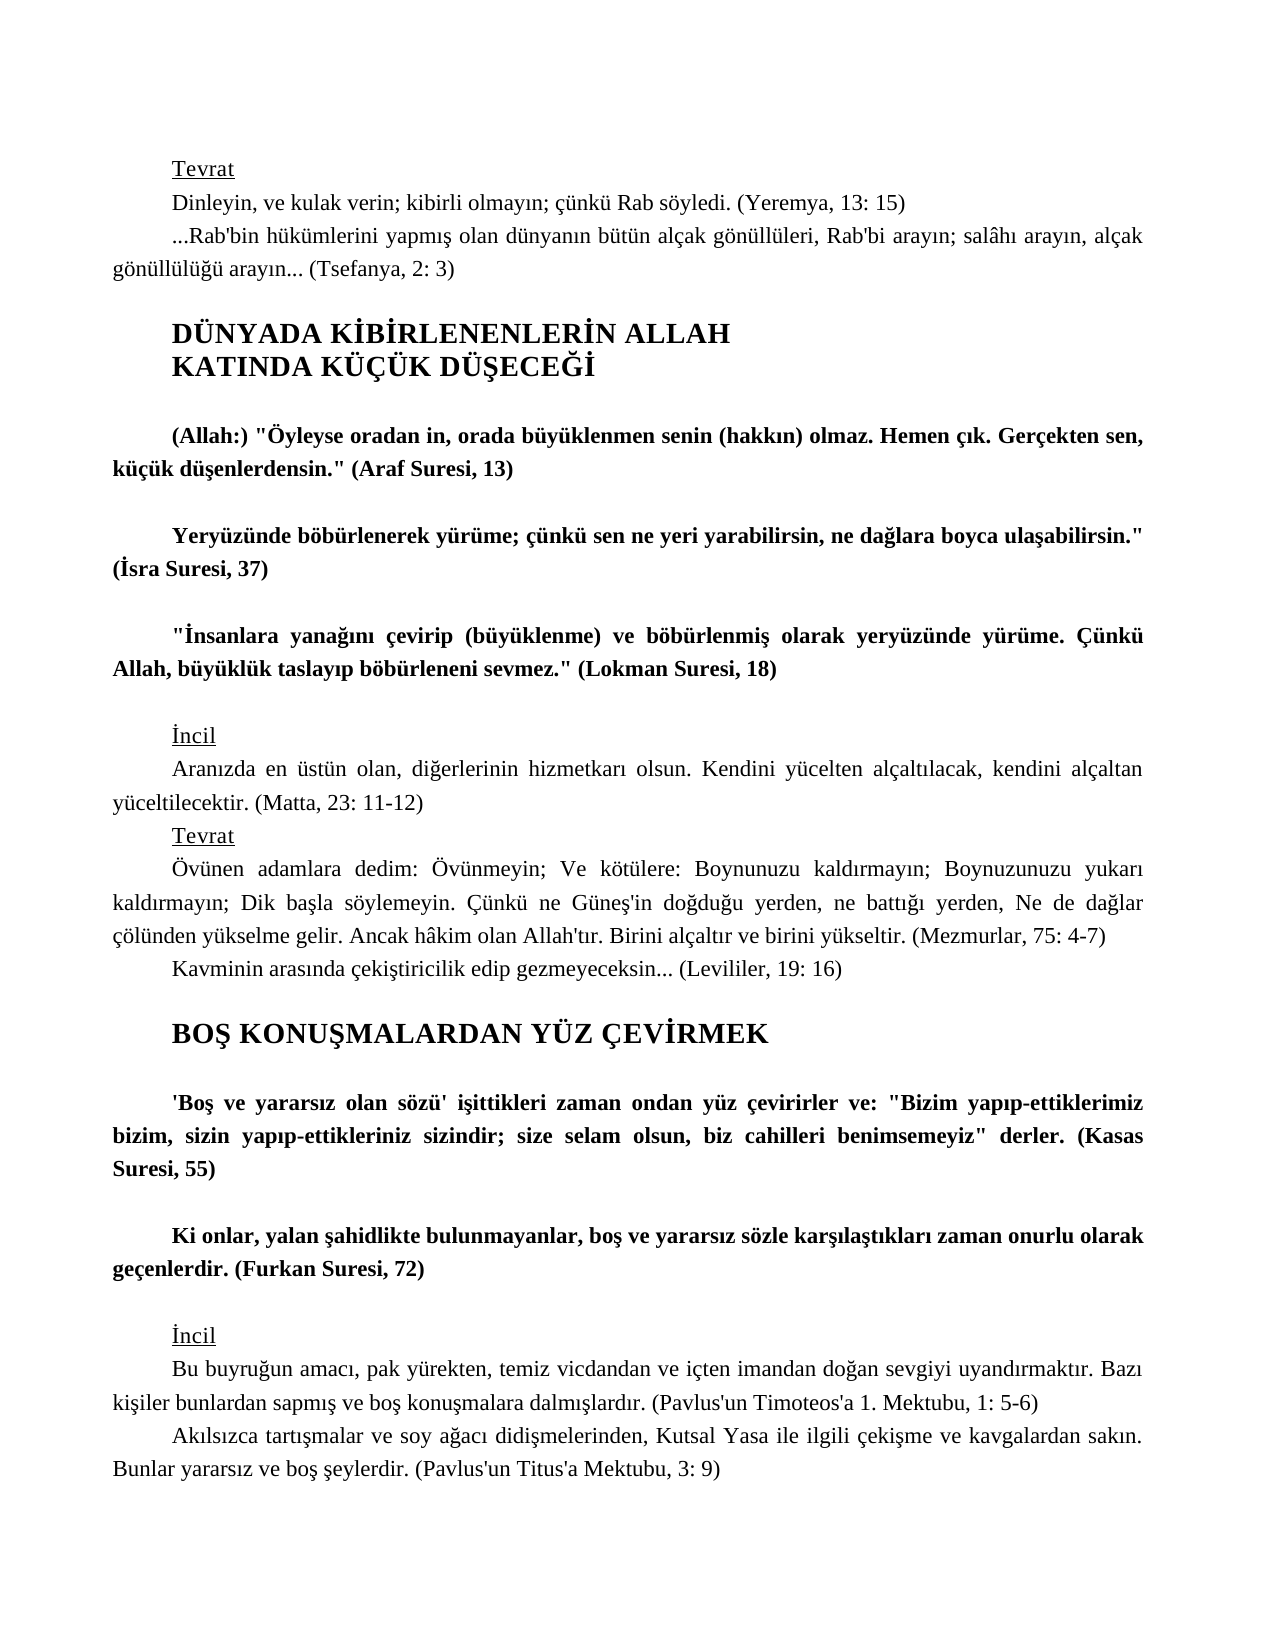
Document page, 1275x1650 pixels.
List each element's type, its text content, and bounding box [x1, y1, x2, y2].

text 'Boş ve yararsız olan sözü' işittikleri zaman ondan yüz çevirirler ve: "Bizim yapıp-ettiklerimiz bizim, sizin yapıp-ettikleriniz sizindir; size selam olsun, biz cahilleri benimsemeyiz" derler. (Kasas Suresi, 55) [112, 1083, 1145, 1183]
text Ki onlar, yalan şahidlikte bulunmayanlar, boş ve yararsız sözle karşılaştıkları zaman onurlu olarak geçenlerdir. (Furkan Suresi, 72) [112, 1217, 1145, 1283]
text İncil [112, 1317, 1145, 1350]
text Bu buyruğun amacı, pak yürekten, temiz vicdandan ve içten imandan doğan sevgiyi uyandırmaktır. Bazı kişiler bunlardan sapmış ve boş konuşmalara dalmışlardır. (Pavlus'un Timoteos'a 1. Mektubu, 1: 5-6) [112, 1350, 1145, 1417]
text Övünen adamlara dedim: Övünmeyin; Ve kötülere: Boynunuzu kaldırmayın; Boynuzunuzu yukarı kaldırmayın; Dik başla söylemeyin. Çünkü ne Güneş'in doğduğu yerden, ne battığı yerden, Ne de dağlar çölünden yükselme gelir. Ancak hâkim olan Allah'tır. Birini alçaltır ve birini yükseltir. (Mezmurlar, 75: 4-7) [112, 850, 1145, 950]
text DÜNYADA KİBİRLENENLERİN ALLAH [112, 317, 1145, 350]
text Akılsızca tartışmalar ve soy ağacı didişmelerinden, Kutsal Yasa ile ilgili çekişme ve kavgalardan sakın. Bunlar yararsız ve boş şeylerdir. (Pavlus'un Titus'a Mektubu, 3: 9) [112, 1417, 1145, 1483]
text (Allah:) "Öyleyse oradan in, orada büyüklenmen senin (hakkın) olmaz. Hemen çık. Gerçekten sen, küçük düşenlerdensin." (Araf Suresi, 13) [112, 417, 1145, 483]
text Tevrat [112, 817, 1145, 850]
text Aranızda en üstün olan, diğerlerinin hizmetkarı olsun. Kendini yücelten alçaltılacak, kendini alçaltan yüceltilecektir. (Matta, 23: 11-12) [112, 750, 1145, 817]
text Dinleyin, ve kulak verin; kibirli olmayın; çünkü Rab söyledi. (Yeremya, 13: 15) [112, 183, 1145, 217]
text Yeryüzünde böbürlenerek yürüme; çünkü sen ne yeri yarabilirsin, ne dağlara boyca ulaşabilirsin." (İsra Suresi, 37) [112, 517, 1145, 583]
text Tevrat [112, 150, 1145, 183]
text KATINDA KÜÇÜK DÜŞECEĞİ [112, 350, 1145, 383]
text Kavminin arasında çekiştiricilik edip gezmeyeceksin... (Levililer, 19: 16) [112, 950, 1145, 983]
text "İnsanlara yanağını çevirip (büyüklenme) ve böbürlenmiş olarak yeryüzünde yürüme. Çünkü Allah, büyüklük taslayıp böbürleneni sevmez." (Lokman Suresi, 18) [112, 617, 1145, 683]
text ...Rab'bin hükümlerini yapmış olan dünyanın bütün alçak gönüllüleri, Rab'bi arayın; salâhı arayın, alçak gönüllülüğü arayın... (Tsefanya, 2: 3) [112, 217, 1145, 283]
text İncil [112, 717, 1145, 750]
text BOŞ KONUŞMALARDAN YÜZ ÇEVİRMEK [112, 1017, 1145, 1050]
